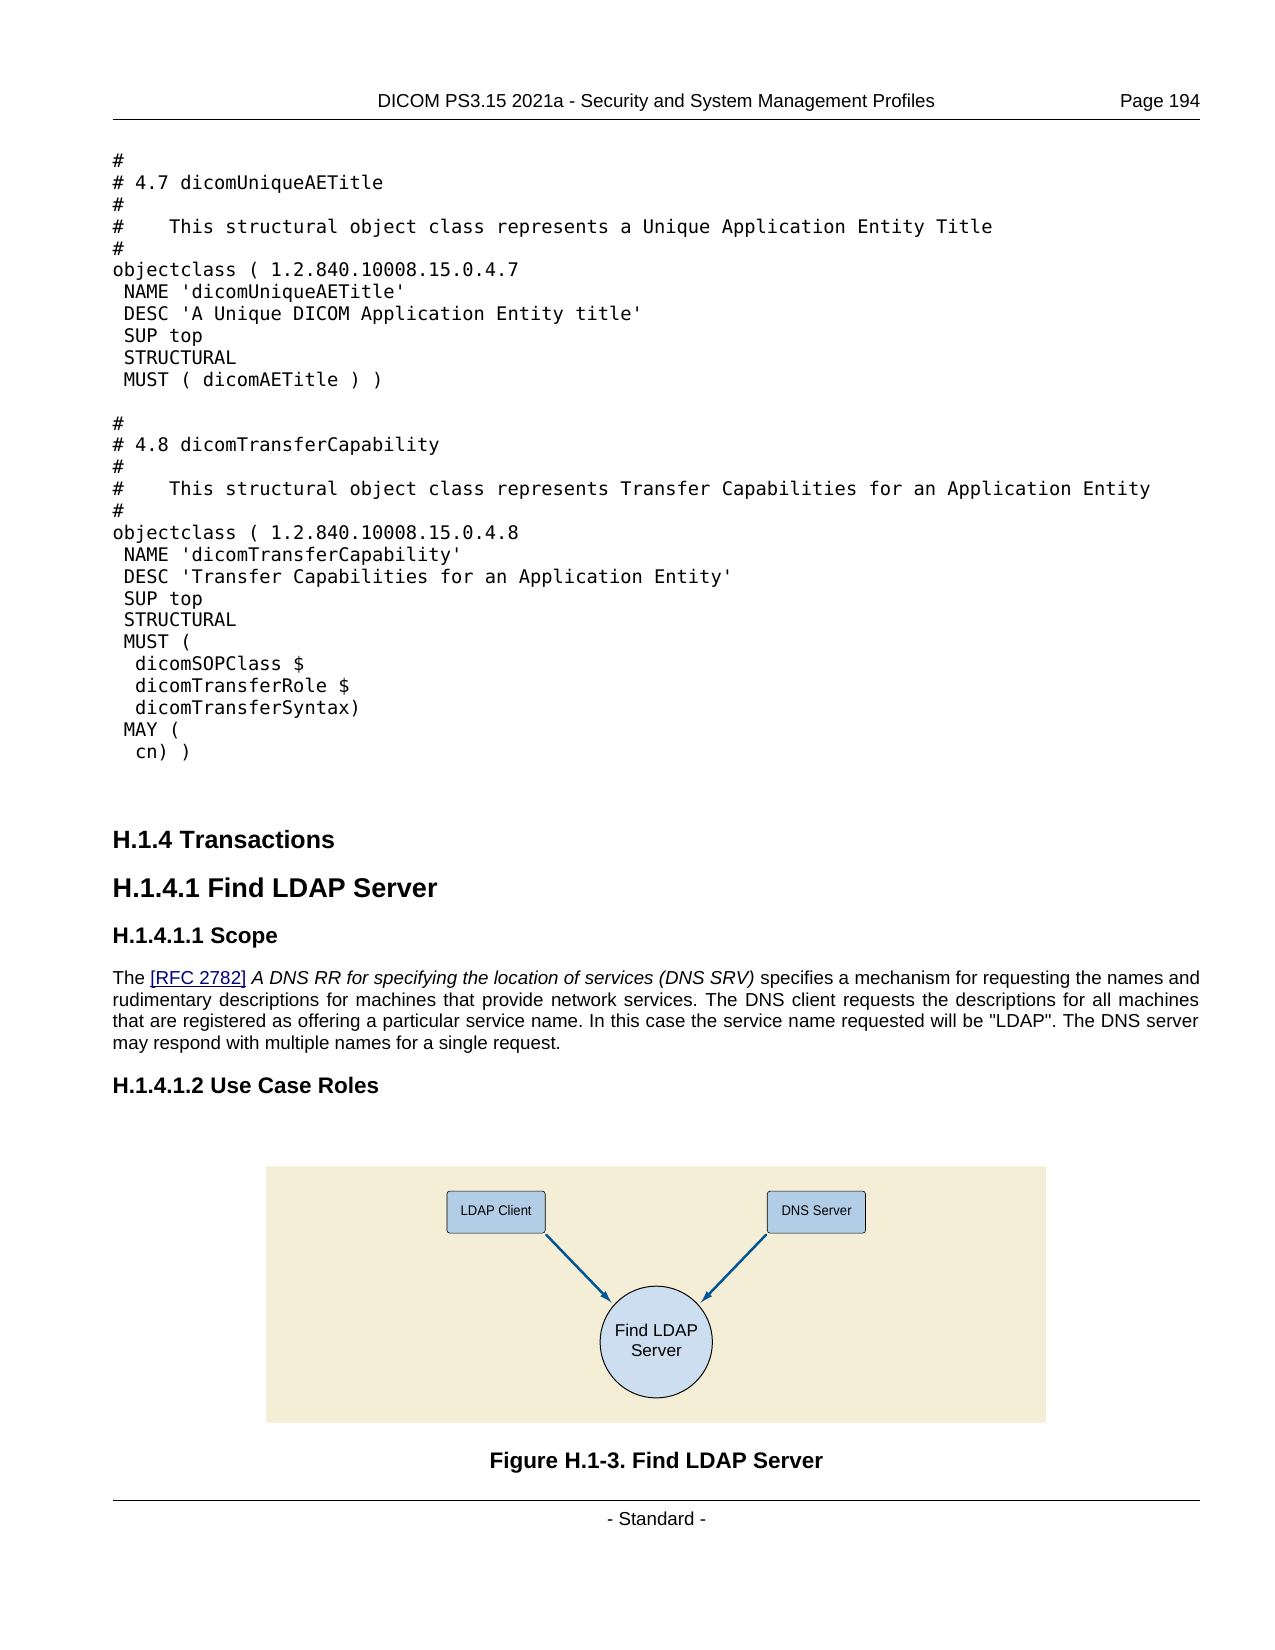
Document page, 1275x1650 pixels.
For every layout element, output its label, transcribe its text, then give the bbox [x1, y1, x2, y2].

text H.1.4.1 Find LDAP Server [112, 872, 1200, 904]
text H.1.4.1.2 Use Case Roles [112, 1072, 1200, 1098]
text # # 4.7 dicomUniqueAETitle # # This structural object class represents a Unique Application Entity Title # objectclass ( 1.2.840.10008.15.0.4.7 NAME 'dicomUniqueAETitle' DESC 'A Unique DICOM Application Entity title' SUP top STRUCTURAL MUST ( dicomAETitle ) ) # # 4.8 dicomTransferCapability # # This structural object class represents Transfer Capabilities for an Application Entity # objectclass ( 1.2.840.10008.15.0.4.8 NAME 'dicomTransferCapability' DESC 'Transfer Capabilities for an Application Entity' SUP top STRUCTURAL MUST ( dicomSOPClass $ dicomTransferRole $ dicomTransferSyntax) MAY ( cn) ) [112, 150, 1200, 806]
text The [RFC 2782] A DNS RR for specifying the location of services (DNS SRV) specifies a mechanism for requesting the names and rudimentary descriptions for machines that provide network services. The DNS client requests the descriptions for all machines that are registered as offering a particular service name. In this case the service name requested will be "LDAP". The DNS server may respond with multiple names for a single request. [112, 967, 1200, 1053]
text Figure H.1-3. Find LDAP Server [112, 1447, 1200, 1473]
text H.1.4.1.1 Scope [112, 922, 1200, 948]
text H.1.4 Transactions [112, 825, 1200, 854]
